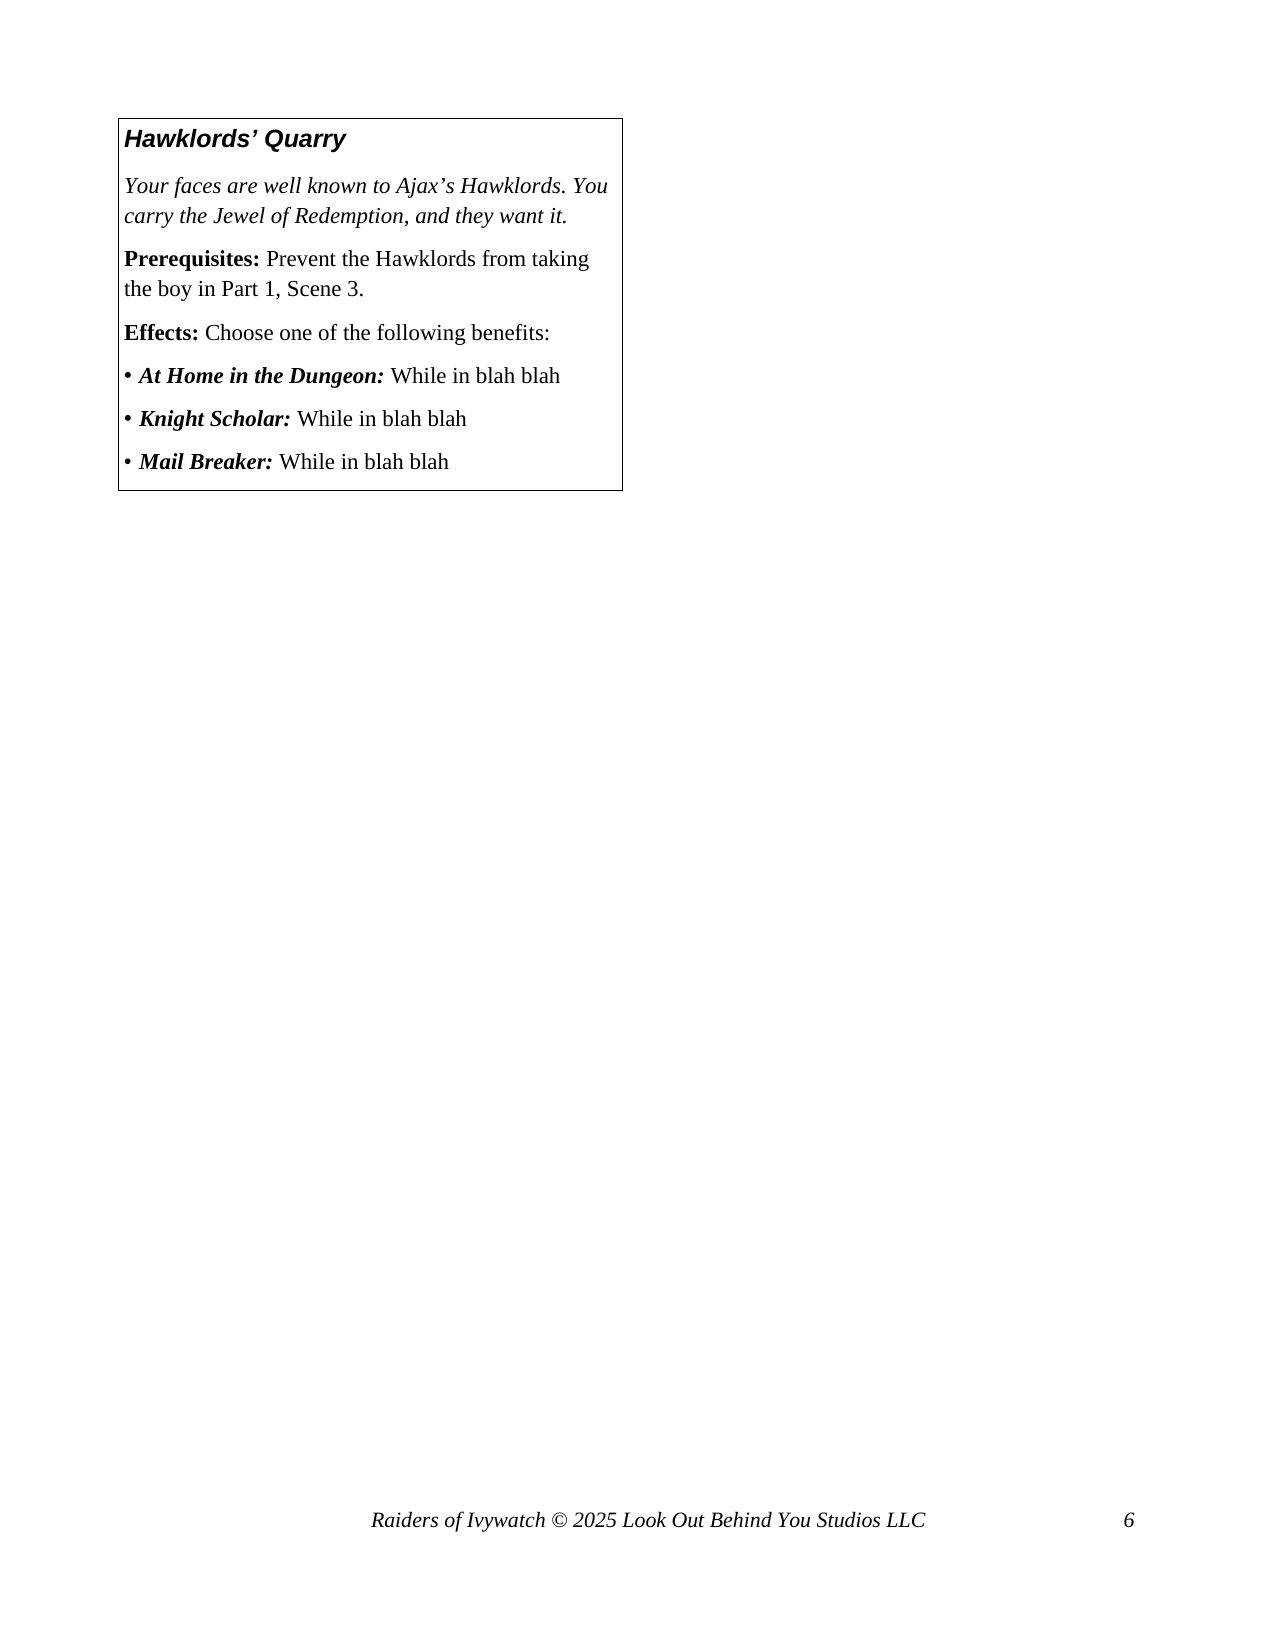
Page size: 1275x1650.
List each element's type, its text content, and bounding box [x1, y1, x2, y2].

table_header Hawklords’ Quarry Your faces are well known to Ajax’s Hawklords. You carry the Jewel of Redemption, and they want it. Prerequisites: Prevent the Hawklords from taking the boy in Part 1, Scene 3. Effects: Choose one of the following benefits: At Home in the Dungeon: While in blah blah Knight Scholar: While in blah blah Mail Breaker: While in blah blah [119, 119, 622, 490]
